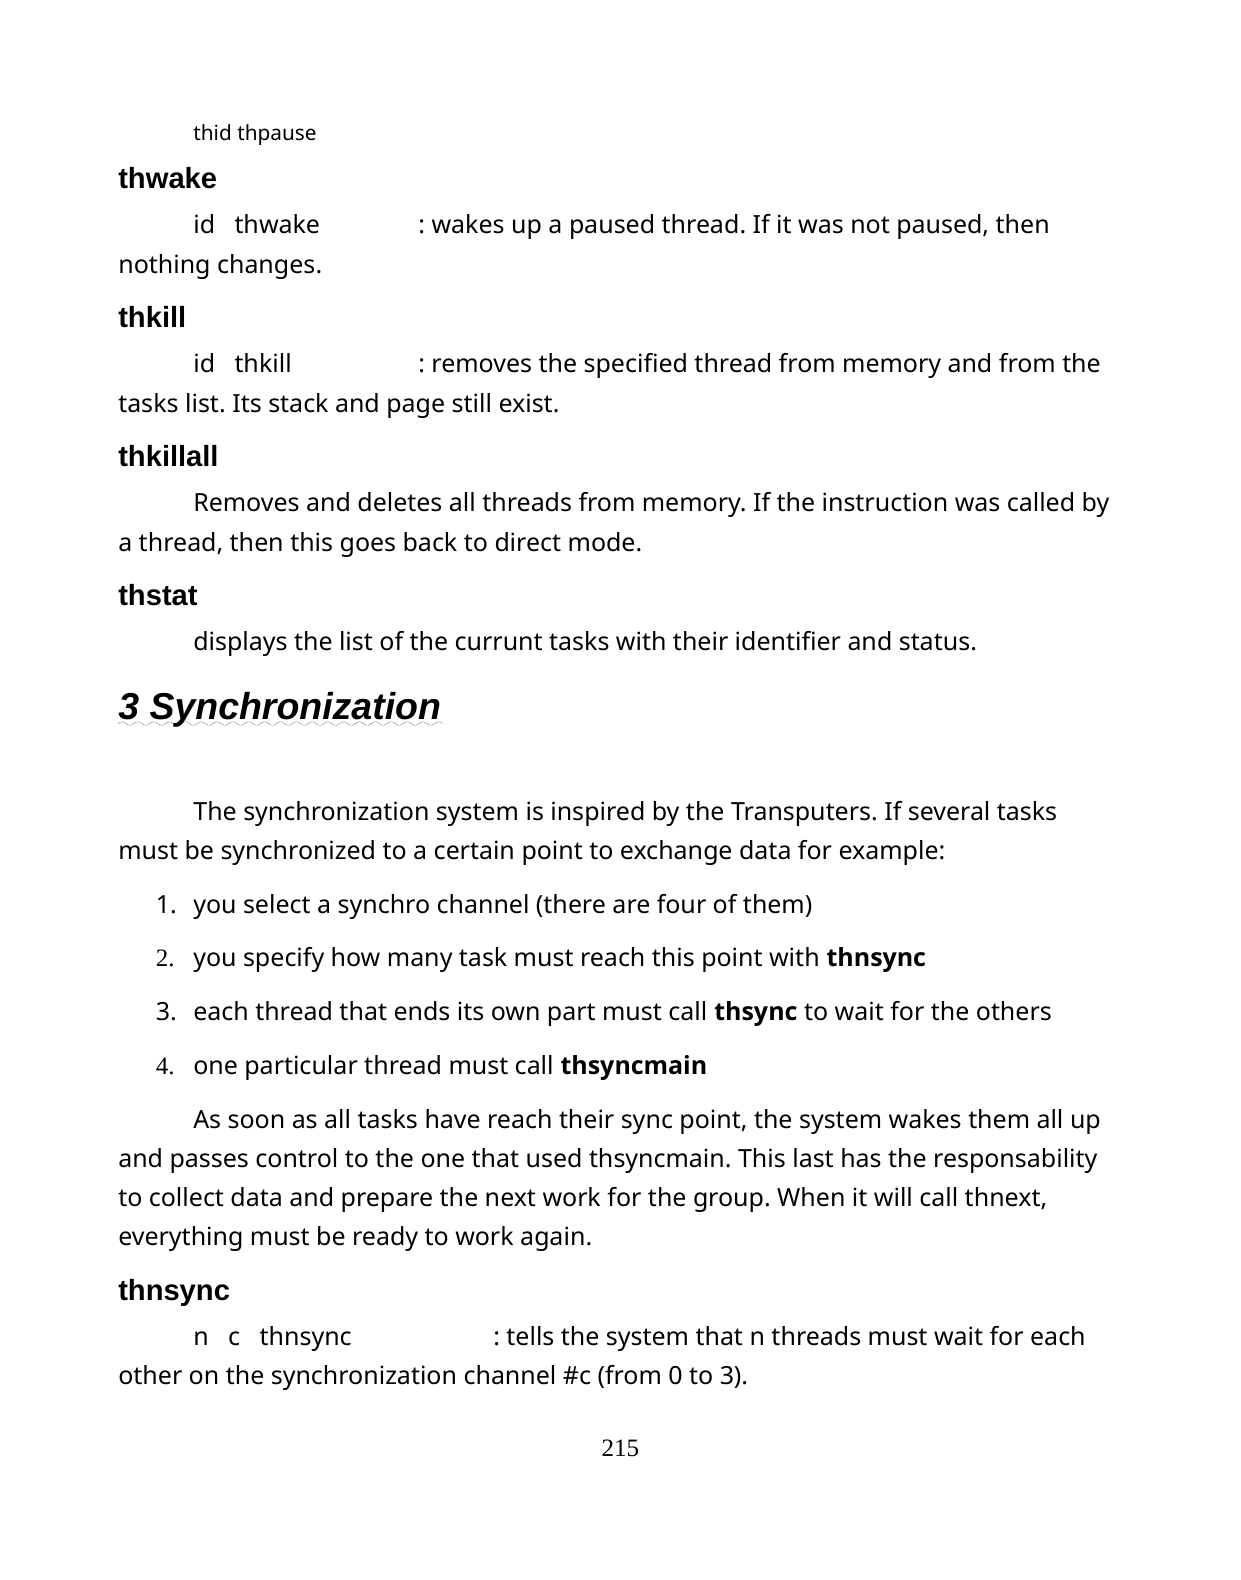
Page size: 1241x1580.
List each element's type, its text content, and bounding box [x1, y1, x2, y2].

text id thkill : removes the specified thread from memory and from the tasks list. Its stack and page still exist. [118, 346, 1122, 419]
subtitle thstat [118, 578, 1122, 612]
text n c thnsync : tells the system that n threads must wait for each other on the synchronization channel #c (from 0 to 3). [118, 1319, 1122, 1392]
text As soon as all tasks have reach their sync point, the system wakes them all up and passes control to the one that used thsyncmain. This last has the responsability to collect data and prepare the next work for the group. When it will call thnext, everything must be ready to work again. [118, 1101, 1122, 1253]
text thid thpause [118, 118, 1122, 147]
subtitle thkill [118, 300, 1122, 334]
subtitle thwake [118, 161, 1122, 195]
text Removes and deletes all threads from memory. If the instruction was called by a thread, then this goes back to direct mode. [118, 485, 1122, 558]
text displays the list of the currunt tasks with their identifier and status. [118, 624, 1122, 658]
list one particular thread must call thsyncmain [156, 1048, 1122, 1082]
text id thwake : wakes up a paused thread. If it was not paused, then nothing changes. [118, 207, 1122, 280]
text The synchronization system is inspired by the Transputers. If several tasks must be synchronized to a certain point to exchange data for example: [118, 793, 1122, 867]
list you specify how many task must reach this point with thnsync [156, 940, 1122, 974]
subtitle thkillall [118, 439, 1122, 473]
list each thread that ends its own part must call thsync to wait for the others [156, 994, 1122, 1028]
subtitle 3 Synchronization [118, 684, 1122, 727]
subtitle thnsync [118, 1273, 1122, 1306]
list you select a synchro channel (there are four of them) [156, 886, 1122, 920]
